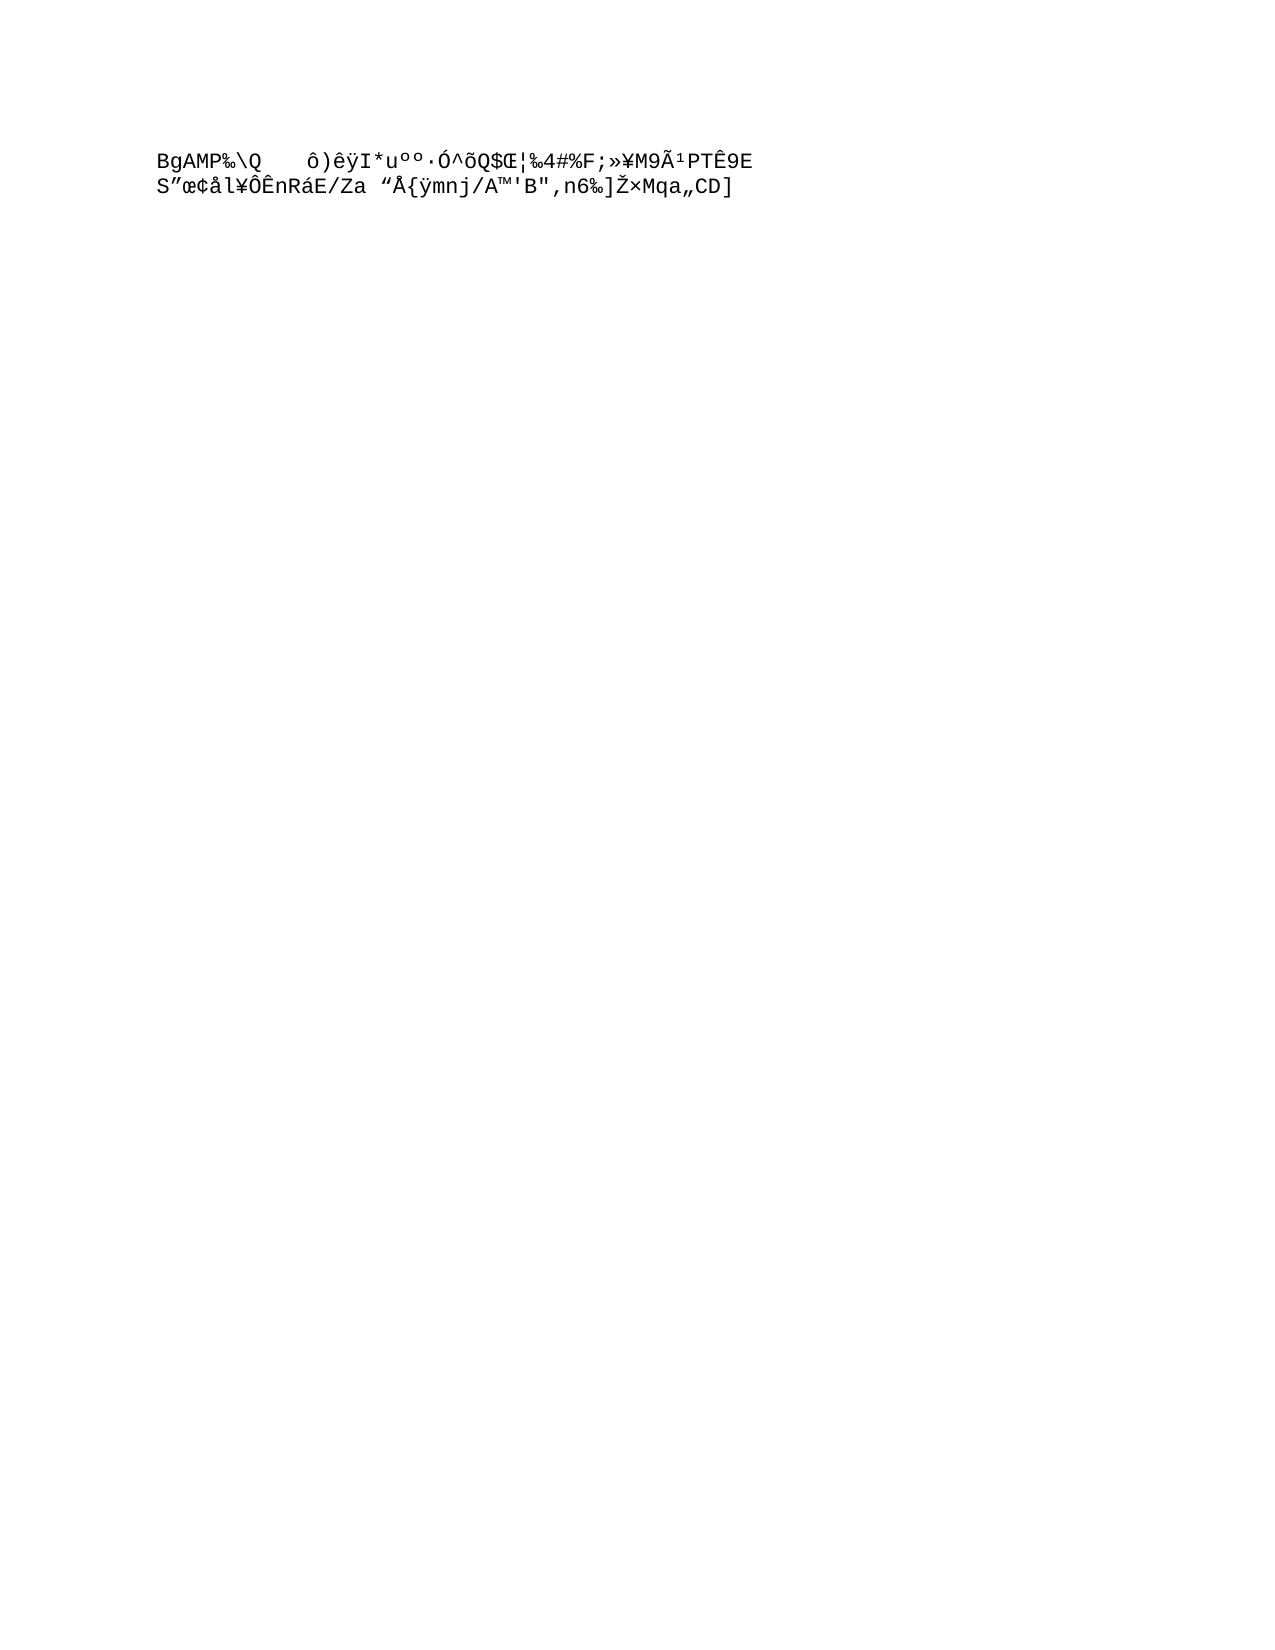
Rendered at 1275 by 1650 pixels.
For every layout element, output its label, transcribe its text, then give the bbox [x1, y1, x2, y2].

text S”œ¢ål¥ÔÊnRáE/Za “Å{ÿmnj/A™'B"‚n6‰]Ž×Mqa„CD] [156, 175, 1118, 199]
text BgAMP‰\Q ô)êÿI*uºº·Ó^õQ$Œ¦‰4#%F;»¥M9Ã¹PTÊ9E [156, 150, 1118, 175]
